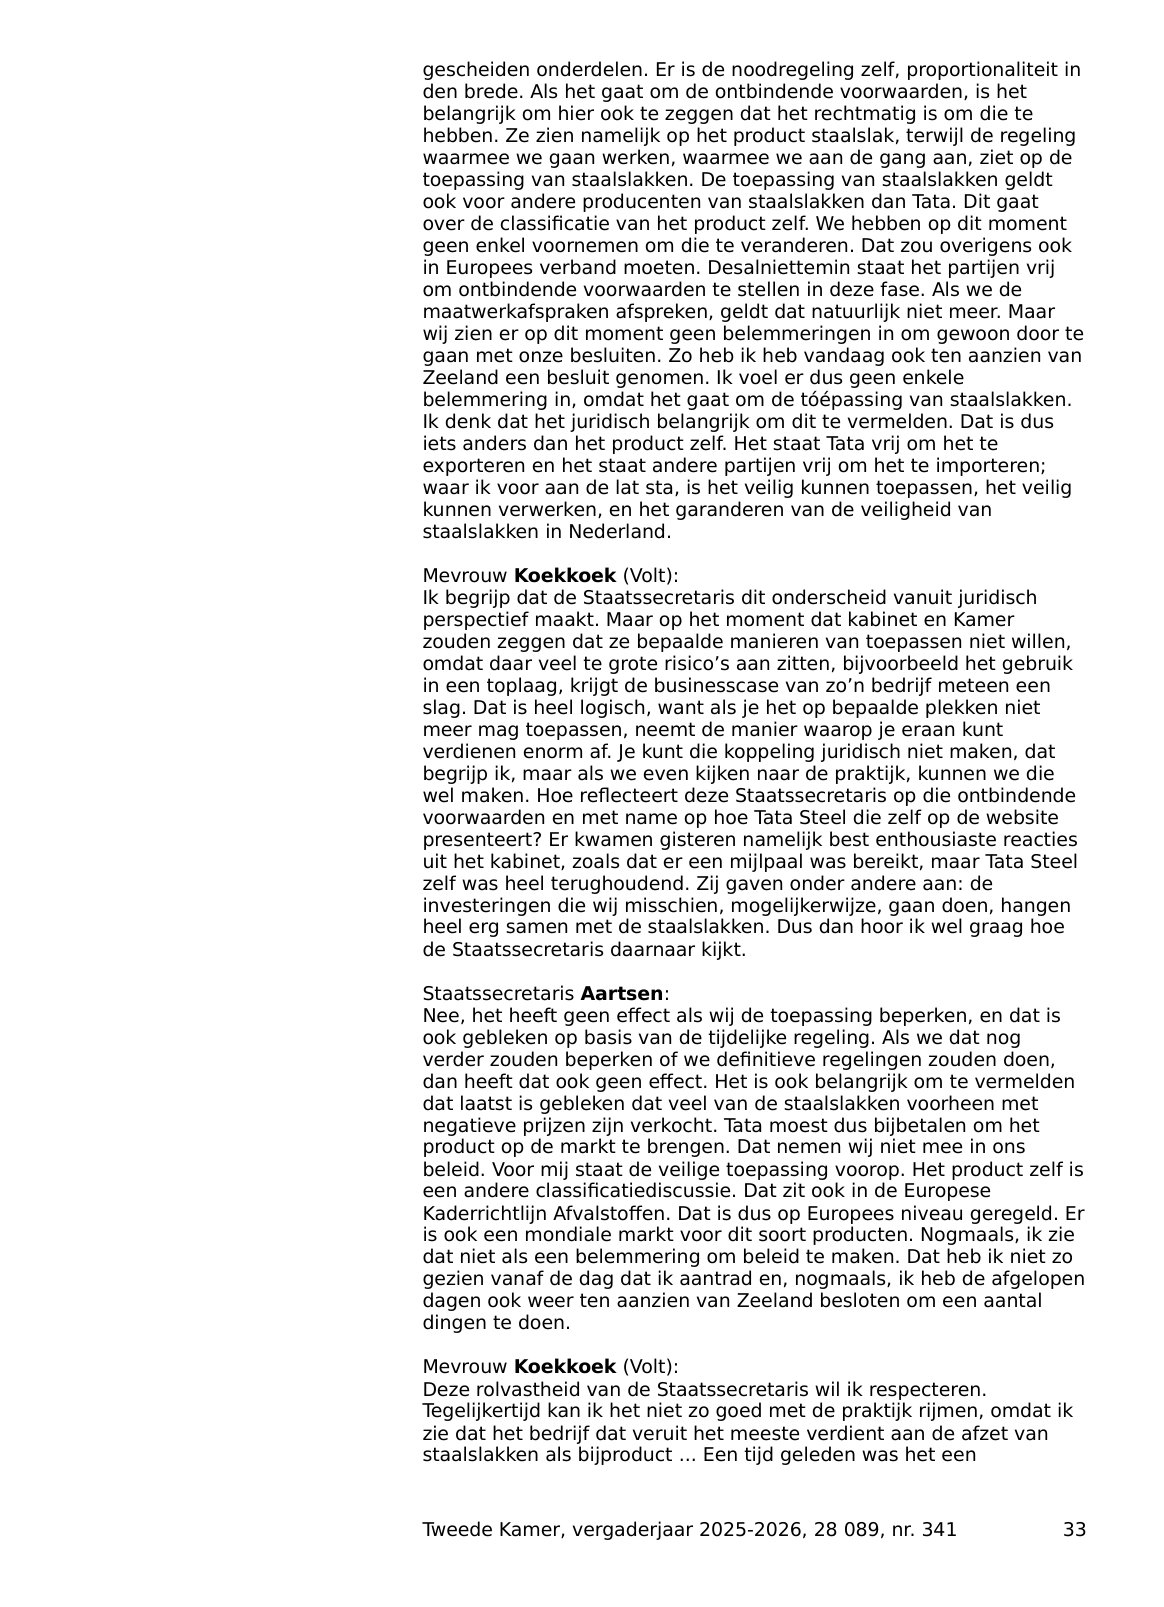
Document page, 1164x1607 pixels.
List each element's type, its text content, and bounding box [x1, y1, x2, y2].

text Mevrouw Koekkoek (Volt): [422, 1356, 1087, 1378]
text Nee, het heeft geen effect als wij de toepassing beperken, en dat is ook gebleken op basis van de tijdelijke regeling. Als we dat nog verder zouden beperken of we definitieve regelingen zouden doen, dan heeft dat ook geen effect. Het is ook belangrijk om te vermelden dat laatst is gebleken dat veel van de staalslakken voorheen met negatieve prijzen zijn verkocht. Tata moest dus bijbetalen om het product op de markt te brengen. Dat nemen wij niet mee in ons beleid. Voor mij staat de veilige toepassing voorop. Het product zelf is een andere classificatiediscussie. Dat zit ook in de Europese Kaderrichtlijn Afvalstoffen. Dat is dus op Europees niveau geregeld. Er is ook een mondiale markt voor dit soort producten. Nogmaals, ik zie dat niet als een belemmering om beleid te maken. Dat heb ik niet zo gezien vanaf de dag dat ik aantrad en, nogmaals, ik heb de afgelopen dagen ook weer ten aanzien van Zeeland besloten om een aantal dingen te doen. [422, 1004, 1087, 1334]
text Mevrouw Koekkoek (Volt): [422, 565, 1087, 587]
text gescheiden onderdelen. Er is de noodregeling zelf, proportionaliteit in den brede. Als het gaat om de ontbindende voorwaarden, is het belangrijk om hier ook te zeggen dat het rechtmatig is om die te hebben. Ze zien namelijk op het product staalslak, terwijl de regeling waarmee we gaan werken, waarmee we aan de gang aan, ziet op de toepassing van staalslakken. De toepassing van staalslakken geldt ook voor andere producenten van staalslakken dan Tata. Dit gaat over de classificatie van het product zelf. We hebben op dit moment geen enkel voornemen om die te veranderen. Dat zou overigens ook in Europees verband moeten. Desalniettemin staat het partijen vrij om ontbindende voorwaarden te stellen in deze fase. Als we de maatwerkafspraken afspreken, geldt dat natuurlijk niet meer. Maar wij zien er op dit moment geen belemmeringen in om gewoon door te gaan met onze besluiten. Zo heb ik heb vandaag ook ten aanzien van Zeeland een besluit genomen. Ik voel er dus geen enkele belemmering in, omdat het gaat om de tóépassing van staalslakken. Ik denk dat het juridisch belangrijk om dit te vermelden. Dat is dus iets anders dan het product zelf. Het staat Tata vrij om het te exporteren en het staat andere partijen vrij om het te importeren; waar ik voor aan de lat sta, is het veilig kunnen toepassen, het veilig kunnen verwerken, en het garanderen van de veiligheid van staalslakken in Nederland. [422, 59, 1087, 543]
text Ik begrijp dat de Staatssecretaris dit onderscheid vanuit juridisch perspectief maakt. Maar op het moment dat kabinet en Kamer zouden zeggen dat ze bepaalde manieren van toepassen niet willen, omdat daar veel te grote risico’s aan zitten, bijvoorbeeld het gebruik in een toplaag, krijgt de businesscase van zo’n bedrijf meteen een slag. Dat is heel logisch, want als je het op bepaalde plekken niet meer mag toepassen, neemt de manier waarop je eraan kunt verdienen enorm af. Je kunt die koppeling juridisch niet maken, dat begrijp ik, maar als we even kijken naar de praktijk, kunnen we die wel maken. Hoe reflecteert deze Staatssecretaris op die ontbindende voorwaarden en met name op hoe Tata Steel die zelf op de website presenteert? Er kwamen gisteren namelijk best enthousiaste reacties uit het kabinet, zoals dat er een mijlpaal was bereikt, maar Tata Steel zelf was heel terughoudend. Zij gaven onder andere aan: de investeringen die wij misschien, mogelijkerwijze, gaan doen, hangen heel erg samen met de staalslakken. Dus dan hoor ik wel graag hoe de Staatssecretaris daarnaar kijkt. [422, 587, 1087, 960]
text Deze rolvastheid van de Staatssecretaris wil ik respecteren. Tegelijkertijd kan ik het niet zo goed met de praktijk rijmen, omdat ik zie dat het bedrijf dat veruit het meeste verdient aan de afzet van staalslakken als bijproduct ... Een tijd geleden was het een [422, 1378, 1087, 1466]
text Staatssecretaris Aartsen: [422, 983, 1087, 1004]
